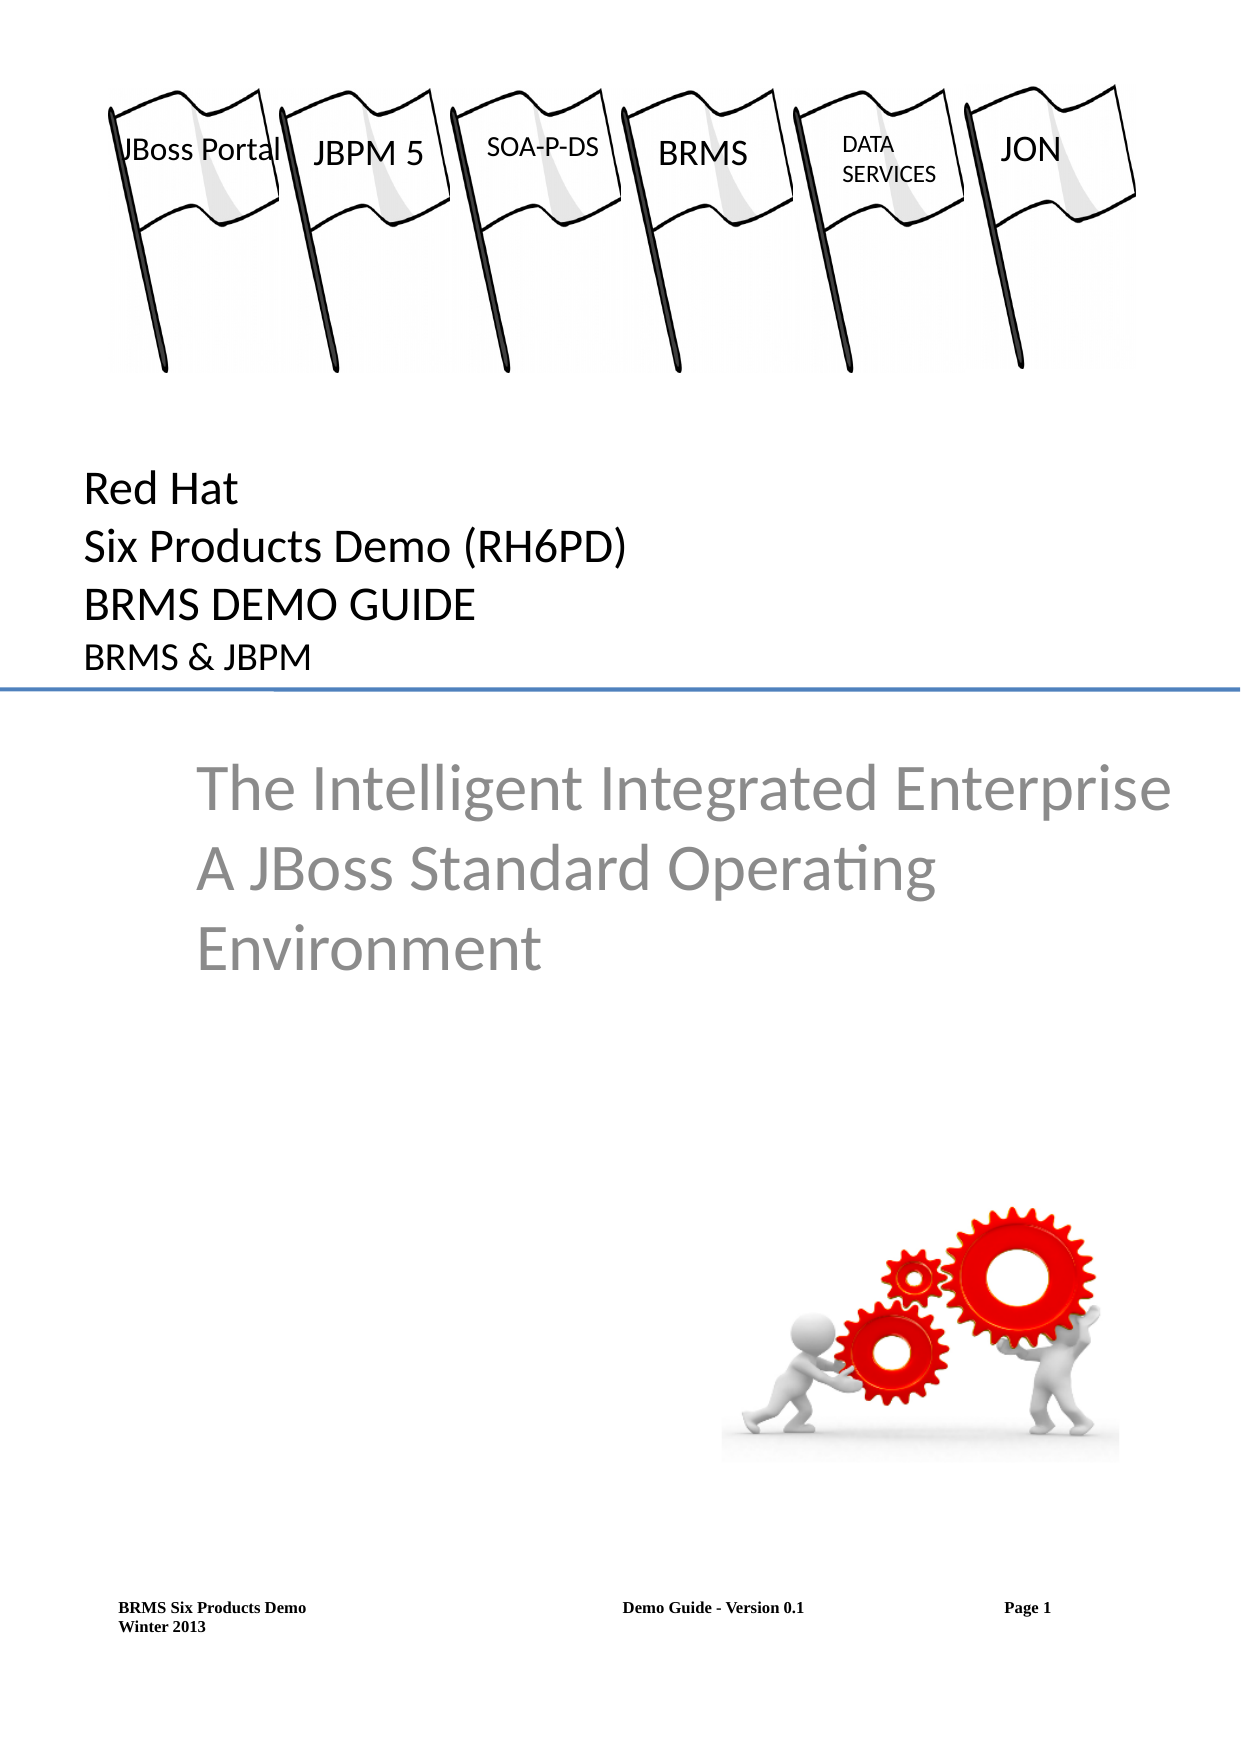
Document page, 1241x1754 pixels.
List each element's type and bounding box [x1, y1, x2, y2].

picture [108, 84, 1136, 373]
picture [703, 1181, 1150, 1498]
